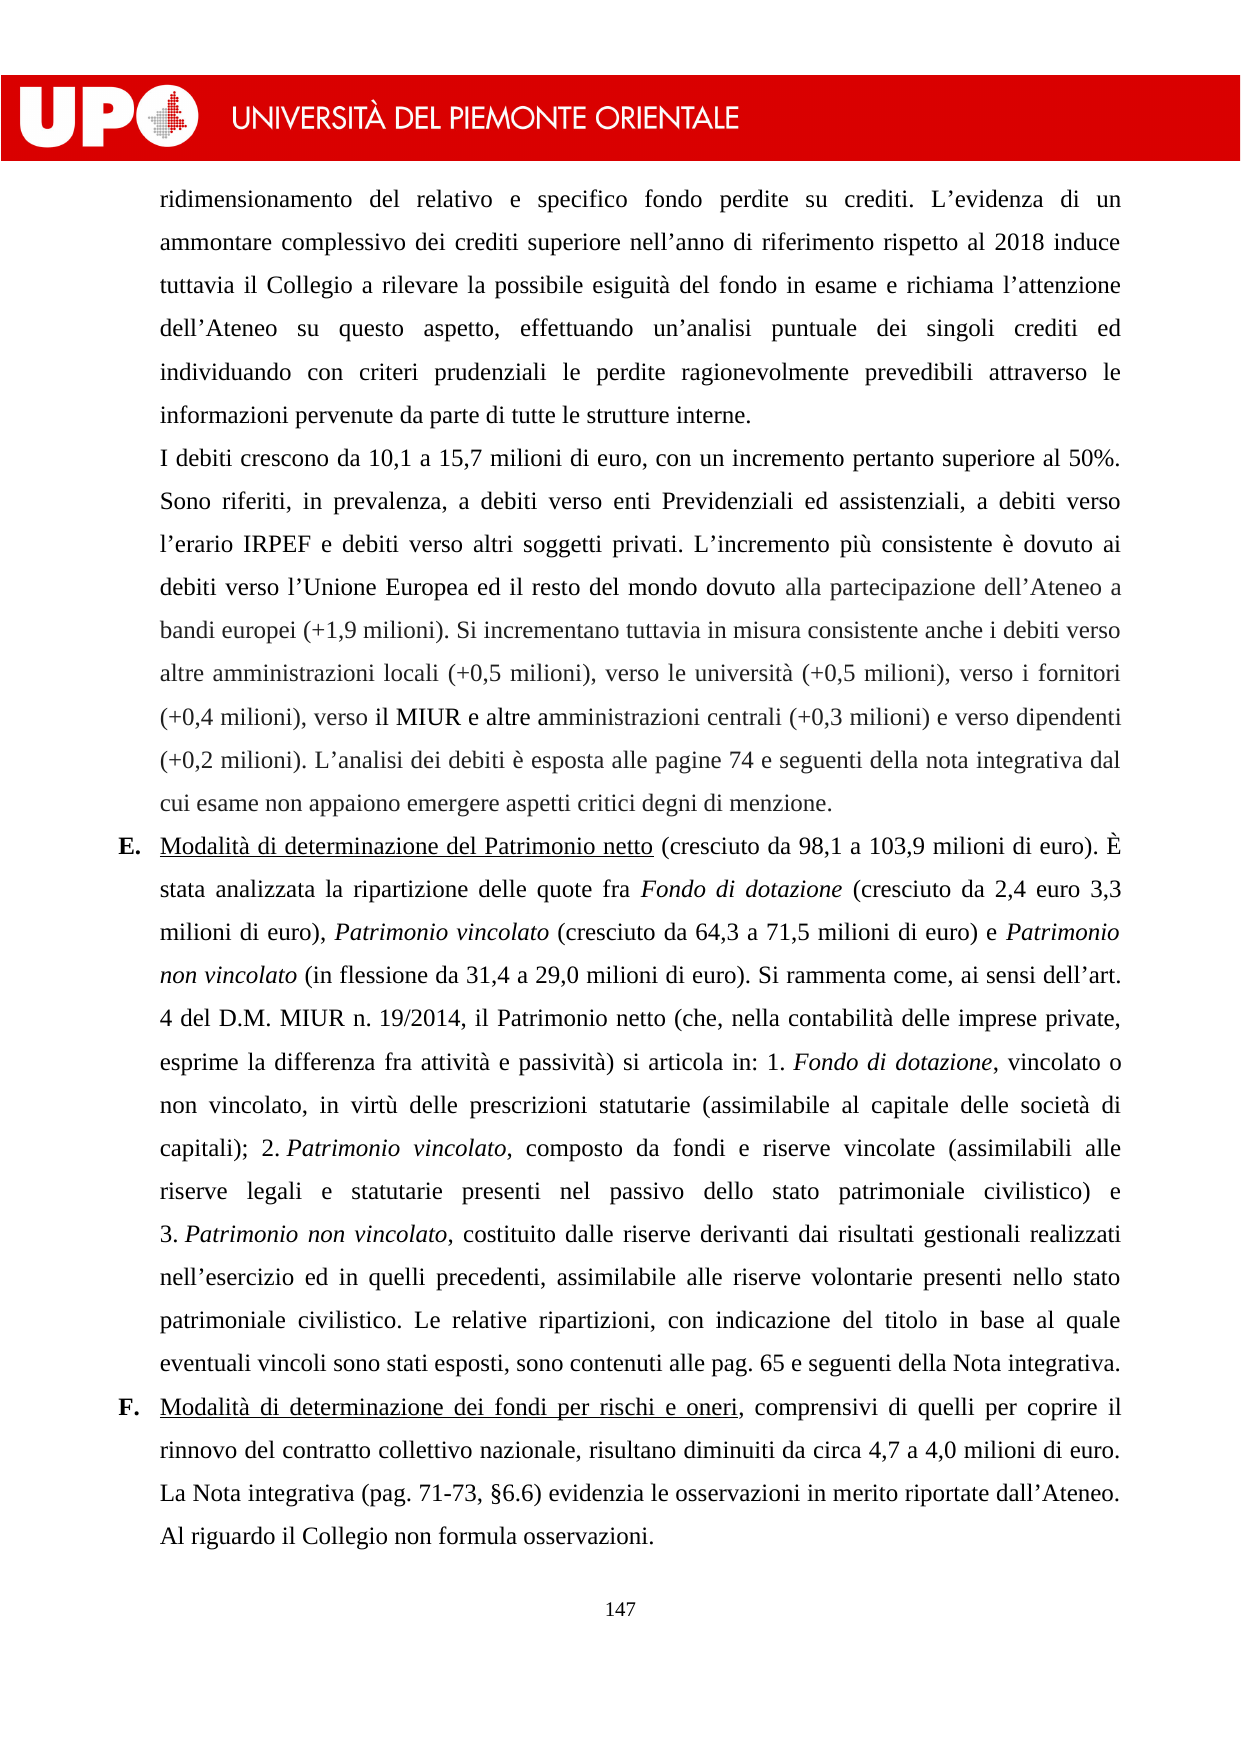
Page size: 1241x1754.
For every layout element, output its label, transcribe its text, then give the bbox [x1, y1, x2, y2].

text ridimensionamento del relativo e specifico fondo perdite su crediti. L’evidenza di un ammontare complessivo dei crediti superiore nell’anno di riferimento rispetto al 2018 induce tuttavia il Collegio a rilevare la possibile esiguità del fondo in esame e richiama l’attenzione dell’Ateneo su questo aspetto, effettuando un’analisi puntuale dei singoli crediti ed individuando con criteri prudenziali le perdite ragionevolmente prevedibili attraverso le informazioni pervenute da parte di tutte le strutture interne. [118, 184, 1122, 428]
text E. Modalità di determinazione del Patrimonio netto (cresciuto da 98,1 a 103,9 milioni di euro). È stata analizzata la ripartizione delle quote fra Fondo di dotazione (cresciuto da 2,4 euro 3,3 milioni di euro), Patrimonio vincolato (cresciuto da 64,3 a 71,5 milioni di euro) e Patrimonio non vincolato (in flessione da 31,4 a 29,0 milioni di euro). Si rammenta come, ai sensi dell’art. 4 del D.M. MIUR n. 19/2014, il Patrimonio netto (che, nella contabilità delle imprese private, esprime la differenza fra attività e passività) si articola in: 1. Fondo di dotazione, vincolato o non vincolato, in virtù delle prescrizioni statutarie (assimilabile al capitale delle società di capitali); 2. Patrimonio vincolato, composto da fondi e riserve vincolate (assimilabili alle riserve legali e statutarie presenti nel passivo dello stato patrimoniale civilistico) e 3. Patrimonio non vincolato, costituito dalle riserve derivanti dai risultati gestionali realizzati nell’esercizio ed in quelli precedenti, assimilabile alle riserve volontarie presenti nello stato patrimoniale civilistico. Le relative ripartizioni, con indicazione del titolo in base al quale eventuali vincoli sono stati esposti, sono contenuti alle pag. 65 e seguenti della Nota integrativa. [118, 831, 1122, 1377]
text F. Modalità di determinazione dei fondi per rischi e oneri, comprensivi di quelli per coprire il rinnovo del contratto collettivo nazionale, risultano diminuiti da circa 4,7 a 4,0 milioni di euro. La Nota integrativa (pag. 71-73, §6.6) evidenzia le osservazioni in merito riportate dall’Ateneo. Al riguardo il Collegio non formula osservazioni. [118, 1392, 1122, 1550]
text I debiti crescono da 10,1 a 15,7 milioni di euro, con un incremento pertanto superiore al 50%. Sono riferiti, in prevalenza, a debiti verso enti Previdenziali ed assistenziali, a debiti verso l’erario IRPEF e debiti verso altri soggetti privati. L’incremento più consistente è dovuto ai debiti verso l’Unione Europea ed il resto del mondo dovuto alla partecipazione dell’Ateneo a bandi europei (+1,9 milioni). Si incrementano tuttavia in misura consistente anche i debiti verso altre amministrazioni locali (+0,5 milioni), verso le università (+0,5 milioni), verso i fornitori (+0,4 milioni), verso il MIUR e altre amministrazioni centrali (+0,3 milioni) e verso dipendenti (+0,2 milioni). L’analisi dei debiti è esposta alle pagine 74 e seguenti della nota integrativa dal cui esame non appaiono emergere aspetti critici degni di menzione. [118, 443, 1122, 817]
